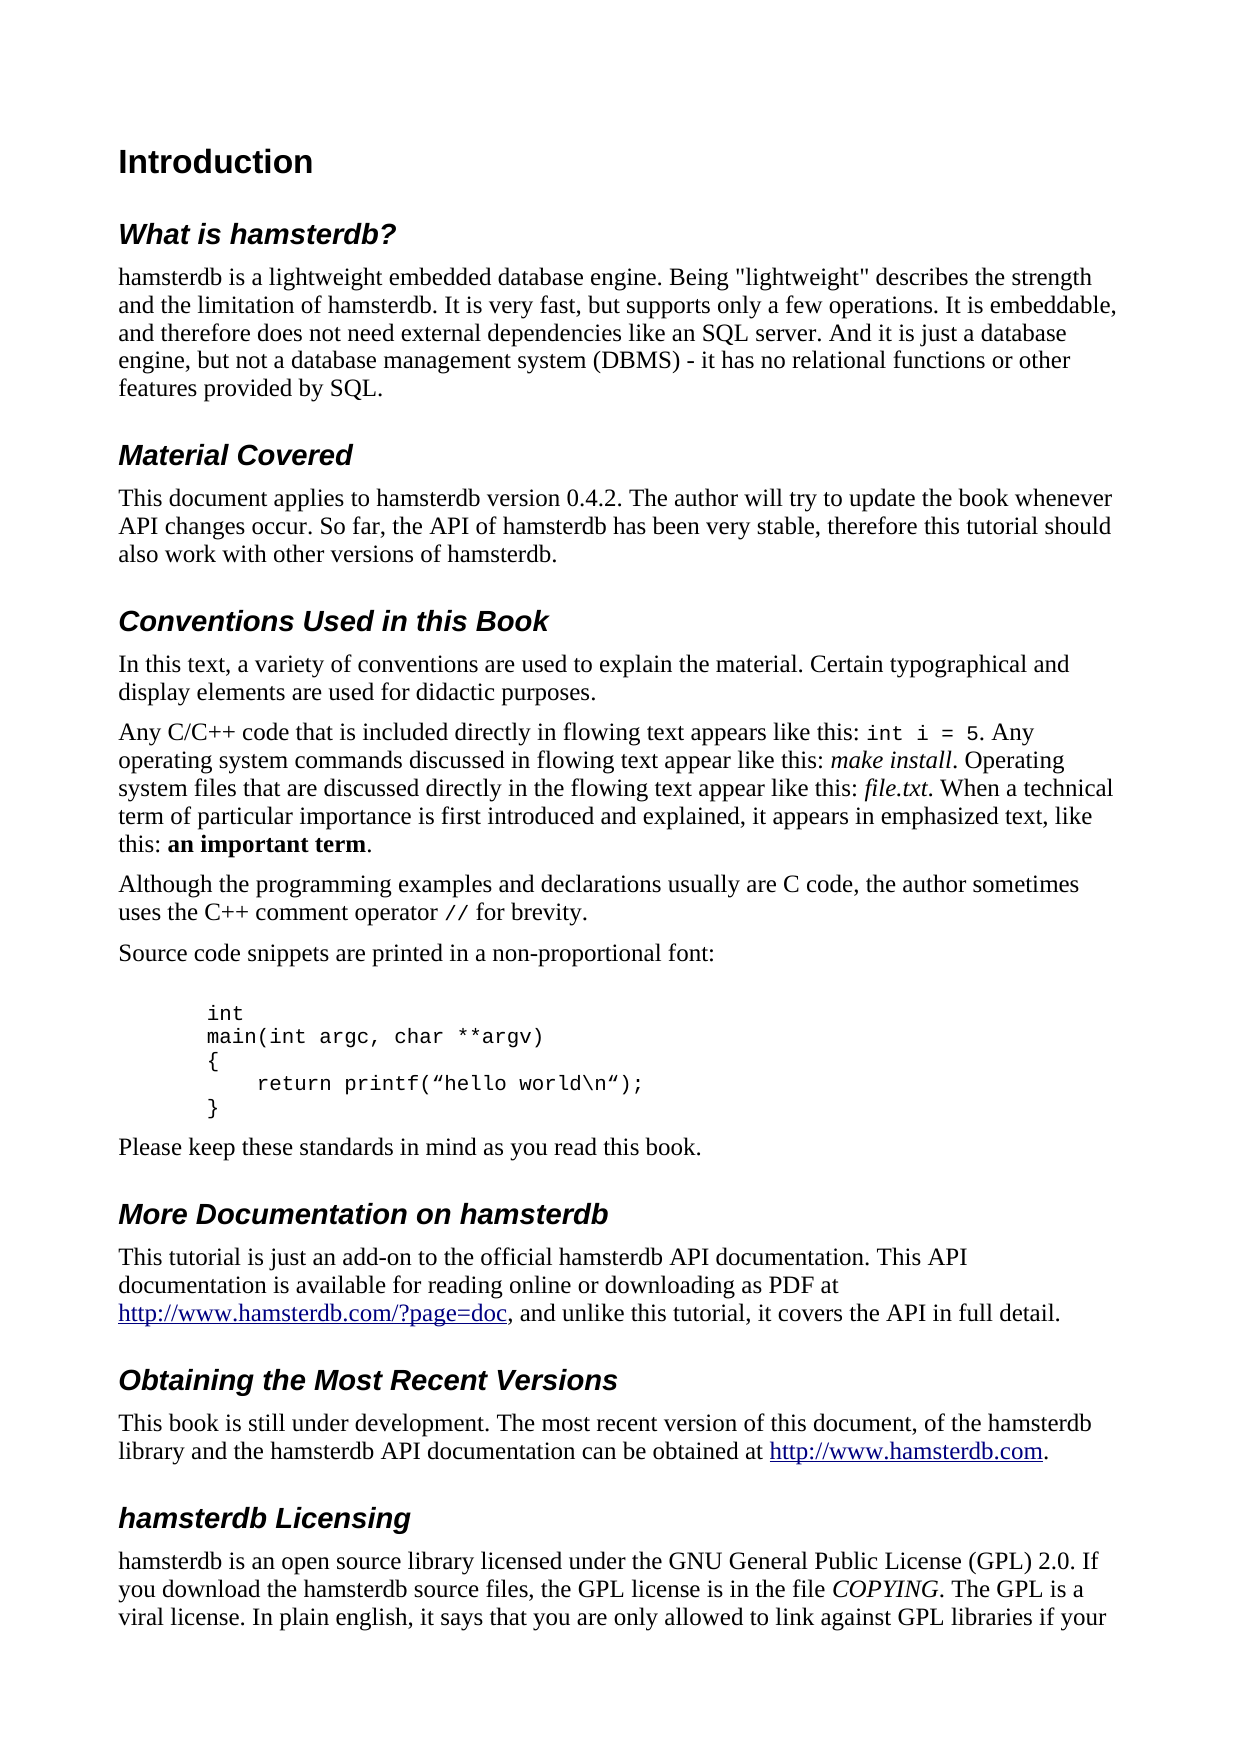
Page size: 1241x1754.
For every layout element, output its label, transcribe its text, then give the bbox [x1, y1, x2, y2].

subtitle Introduction [118, 143, 1122, 181]
text Please keep these standards in mind as you read this book. [118, 1133, 1122, 1161]
text Although the programming examples and declarations usually are C code, the author sometimes uses the C++ comment operator // for brevity. [118, 870, 1122, 926]
text This tutorial is just an add-on to the official hamsterdb API documentation. This API documentation is available for reading online or downloading as PDF at http://www.hamsterdb.com/?page=doc, and unlike this tutorial, it covers the API in full detail. [118, 1243, 1122, 1327]
subtitle hamsterdb Licensing [118, 1502, 1122, 1535]
text Source code snippets are printed in a non-proportional font: [118, 939, 1122, 966]
subtitle Material Covered [118, 439, 1122, 472]
subtitle More Documentation on hamsterdb [118, 1198, 1122, 1231]
text This document applies to hamsterdb version 0.4.2. The author will try to update the book whenever API changes occur. So far, the API of hamsterdb has been very stable, therefore this tutorial should also work with other versions of hamsterdb. [118, 484, 1122, 567]
subtitle Obtaining the Most Recent Versions [118, 1364, 1122, 1397]
text Any C/C++ code that is included directly in flowing text appears like this: int i = 5. Any operating system commands discussed in flowing text appear like this: make install. Operating system files that are discussed directly in the flowing text appear like this: file.txt. When a technical term of particular importance is first introduced and explained, it appears in emphasized text, like this: an important term. [118, 718, 1122, 857]
text This book is still under development. The most recent version of this document, of the hamsterdb library and the hamsterdb API documentation can be obtained at http://www.hamsterdb.com. [118, 1409, 1122, 1464]
text hamsterdb is an open source library licensed under the GNU General Public License (GPL) 2.0. If you download the hamsterdb source files, the GPL license is in the file COPYING. The GPL is a viral license. In plain english, it says that you are only allowed to link against GPL libraries if your [118, 1547, 1122, 1630]
text int main(int argc, char **argv) { return printf(“hello world\n“); } [207, 1002, 1122, 1121]
text In this text, a variety of conventions are used to explain the material. Certain typographical and display elements are used for didactic purposes. [118, 650, 1122, 706]
text hamsterdb is a lightweight embedded database engine. Being "lightweight" describes the strength and the limitation of hamsterdb. It is very fast, but supports only a few operations. It is embeddable, and therefore does not need external dependencies like an SQL server. And it is just a database engine, but not a database management system (DBMS) - it has no relational functions or other features provided by SQL. [118, 263, 1122, 402]
subtitle Conventions Used in this Book [118, 605, 1122, 638]
subtitle What is hamsterdb? [118, 218, 1122, 251]
